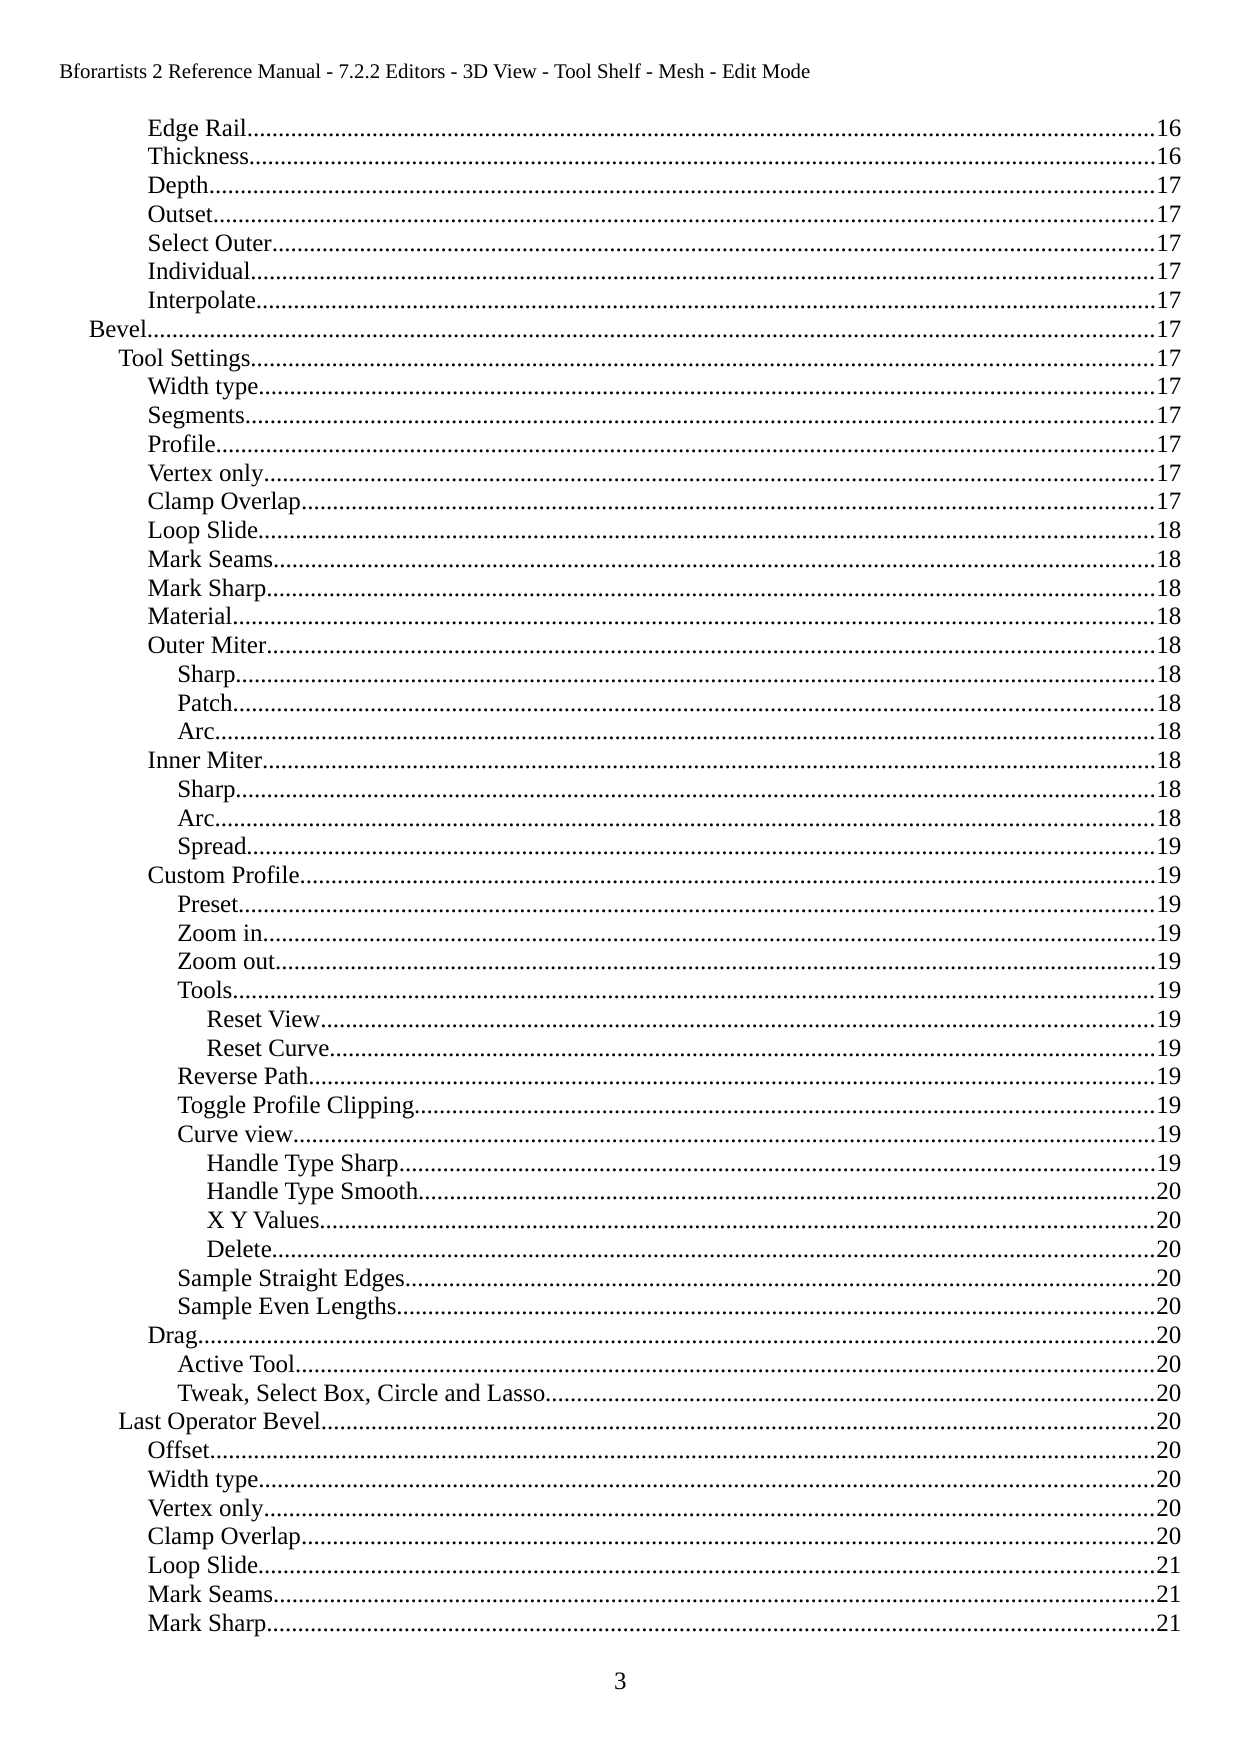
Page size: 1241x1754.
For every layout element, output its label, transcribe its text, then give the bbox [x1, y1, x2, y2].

text Offset 20 [147, 1435, 1181, 1464]
text Thickness 16 [147, 141, 1181, 170]
text Bevel 17 [88, 314, 1181, 343]
text Mark Sharp 21 [147, 1608, 1181, 1636]
text Loop Slide 18 [147, 515, 1181, 544]
text Custom Profile 19 [147, 860, 1181, 889]
text Active Tool 20 [177, 1349, 1181, 1378]
text Select Outer 17 [147, 228, 1181, 256]
text Handle Type Sharp 19 [206, 1148, 1181, 1176]
text Zoom in 19 [177, 918, 1181, 946]
text Sample Straight Edges 20 [177, 1263, 1181, 1291]
text Depth 17 [147, 170, 1181, 199]
text Arc 18 [177, 716, 1181, 745]
text Mark Seams 18 [147, 544, 1181, 573]
text Delete 20 [206, 1234, 1181, 1263]
text Reset Curve 19 [206, 1033, 1181, 1061]
text Edge Rail 16 [147, 113, 1181, 141]
text Patch 18 [177, 688, 1181, 716]
text Individual 17 [147, 256, 1181, 285]
text Profile 17 [147, 429, 1181, 458]
text Spread 19 [177, 831, 1181, 860]
text Outset 17 [147, 199, 1181, 228]
text Tools 19 [177, 975, 1181, 1004]
text Zoom out 19 [177, 946, 1181, 975]
text Clamp Overlap 20 [147, 1521, 1181, 1550]
text Segments 17 [147, 400, 1181, 429]
text Tool Settings 17 [118, 343, 1181, 371]
text Mark Sharp 18 [147, 573, 1181, 601]
text Arc 18 [177, 803, 1181, 831]
text Preset 19 [177, 889, 1181, 918]
text Drag 20 [147, 1320, 1181, 1349]
text Mark Seams 21 [147, 1579, 1181, 1608]
text Width type 17 [147, 371, 1181, 400]
text Sample Even Lengths 20 [177, 1291, 1181, 1320]
text Handle Type Smooth 20 [206, 1176, 1181, 1205]
text Reset View 19 [206, 1004, 1181, 1033]
text Loop Slide 21 [147, 1550, 1181, 1579]
text Interpolate 17 [147, 285, 1181, 314]
text Reverse Path 19 [177, 1061, 1181, 1090]
text Vertex only 17 [147, 458, 1181, 486]
text Material 18 [147, 601, 1181, 630]
text Last Operator Bevel 20 [118, 1406, 1181, 1435]
text Sharp 18 [177, 774, 1181, 803]
text Width type 20 [147, 1464, 1181, 1493]
text Toggle Profile Clipping 19 [177, 1090, 1181, 1119]
text Vertex only 20 [147, 1493, 1181, 1521]
text Tweak, Select Box, Circle and Lasso 20 [177, 1378, 1181, 1406]
text Sharp 18 [177, 659, 1181, 688]
text X Y Values 20 [206, 1205, 1181, 1234]
text Inner Miter 18 [147, 745, 1181, 774]
text Clamp Overlap 17 [147, 486, 1181, 515]
text Curve view 19 [177, 1119, 1181, 1148]
text Outer Miter 18 [147, 630, 1181, 659]
